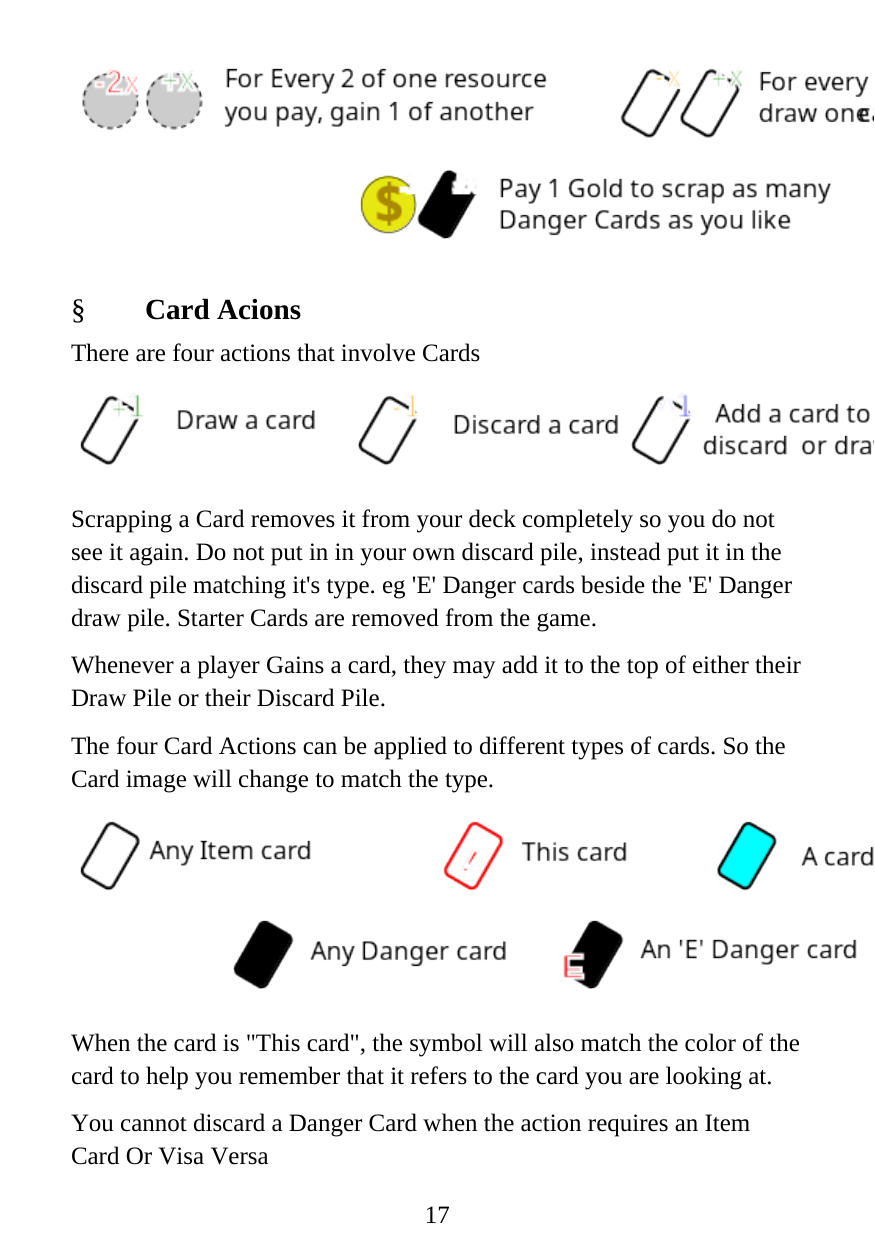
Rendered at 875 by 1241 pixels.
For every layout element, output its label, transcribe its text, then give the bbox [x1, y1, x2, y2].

text When the card is "This card", the symbol will also match the color of the card to help you remember that it refers to the card you are looking at. [71, 1028, 803, 1089]
text The four Card Actions can be applied to different types of cards. So the Card image will change to match the type. [71, 731, 803, 793]
picture [70, 811, 874, 1009]
picture [70, 385, 874, 485]
text There are four actions that involve Cards [71, 338, 803, 367]
text Whenever a player Gains a card, they may add it to the top of either their Draw Pile or their Discard Pile. [71, 650, 803, 712]
text You cannot discard a Danger Card when the action requires an Item Card Or Visa Versa [71, 1108, 803, 1170]
subtitle Card Acions [71, 292, 803, 326]
text Scrapping a Card removes it from your deck completely so you do not see it again. Do not put in in your own discard pile, instead put it in the discard pile matching it's type. eg 'E' Danger cards beside the 'E' Danger draw pile. Starter Cards are removed from the game. [71, 504, 803, 632]
picture [70, 59, 874, 259]
